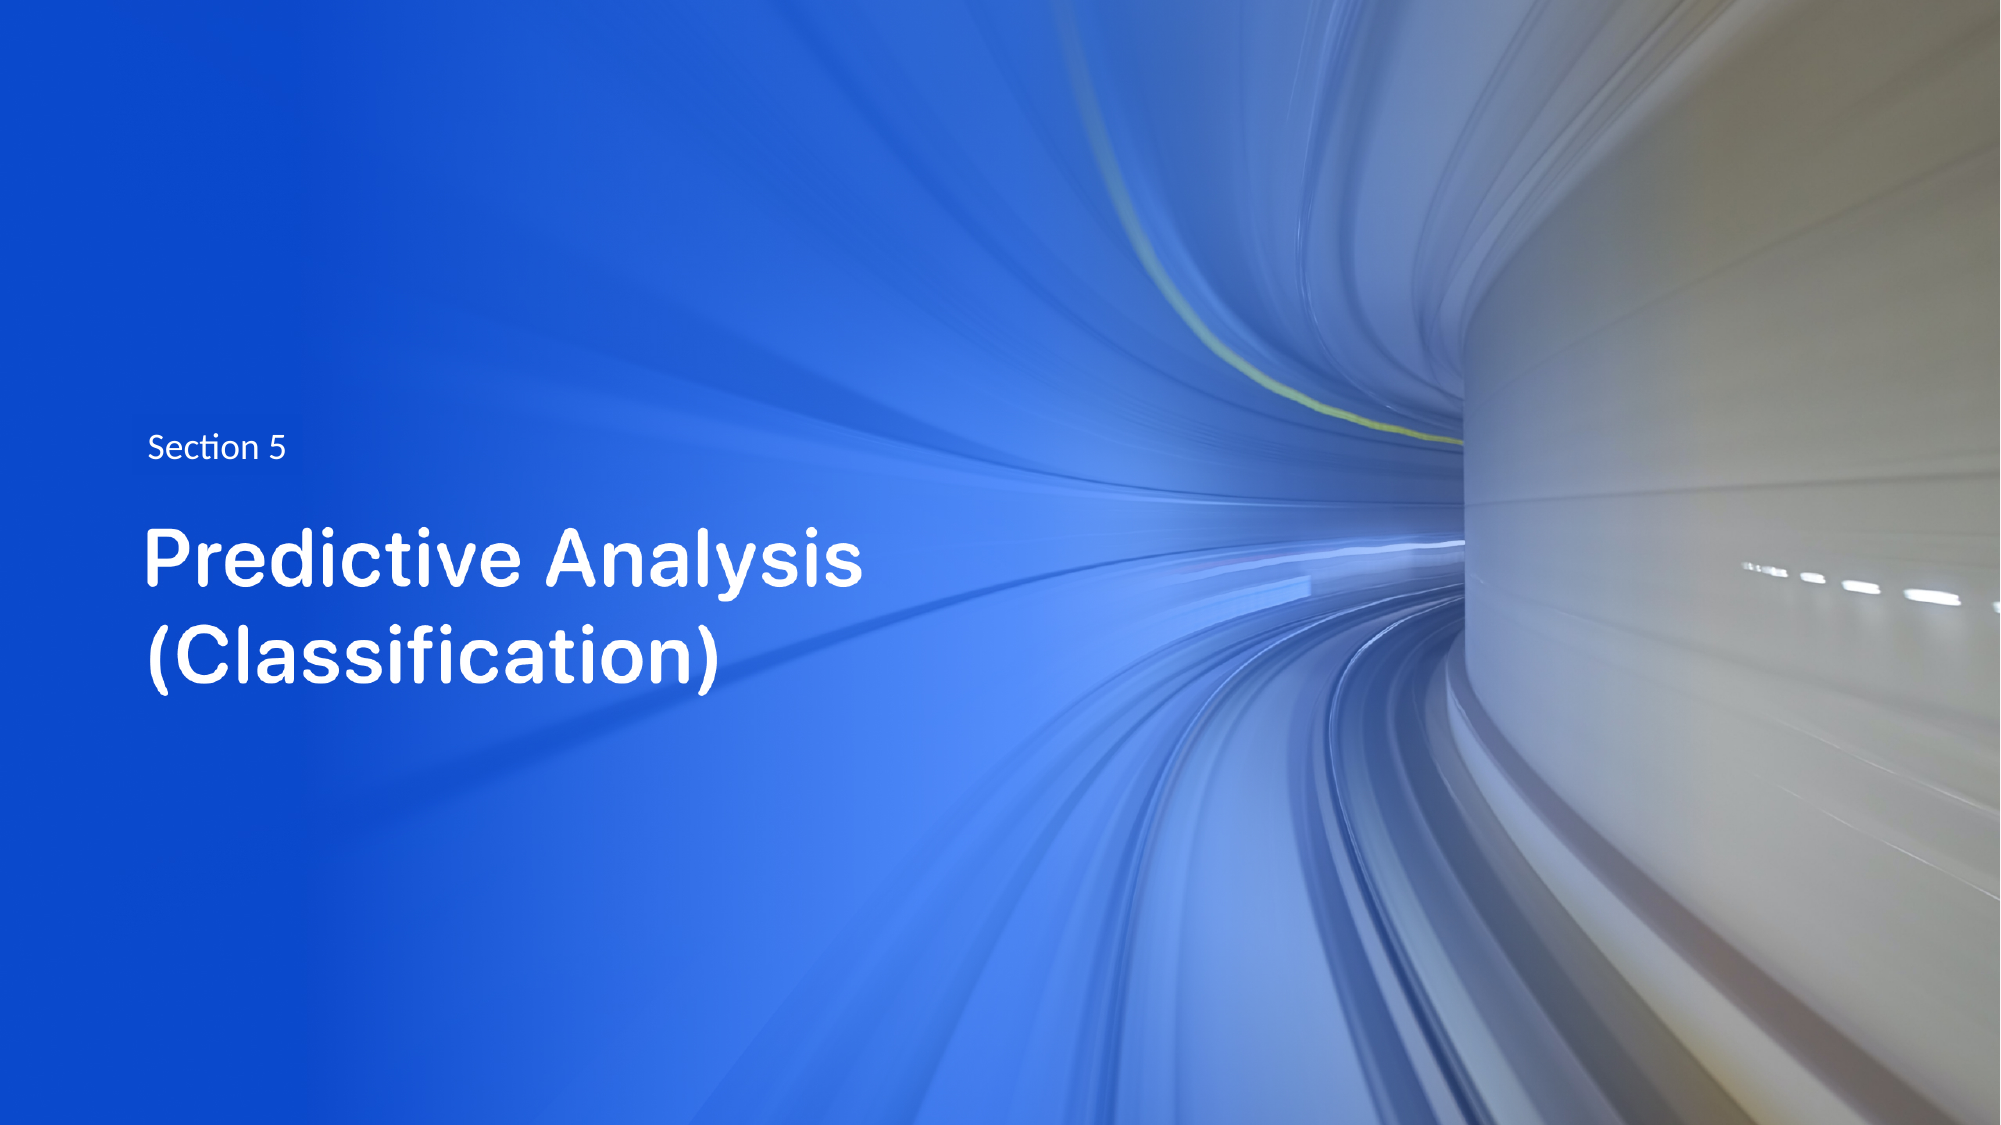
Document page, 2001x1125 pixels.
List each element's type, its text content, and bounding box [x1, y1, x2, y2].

picture [0, 0, 2001, 1125]
text_box Section 5 [132, 414, 303, 475]
